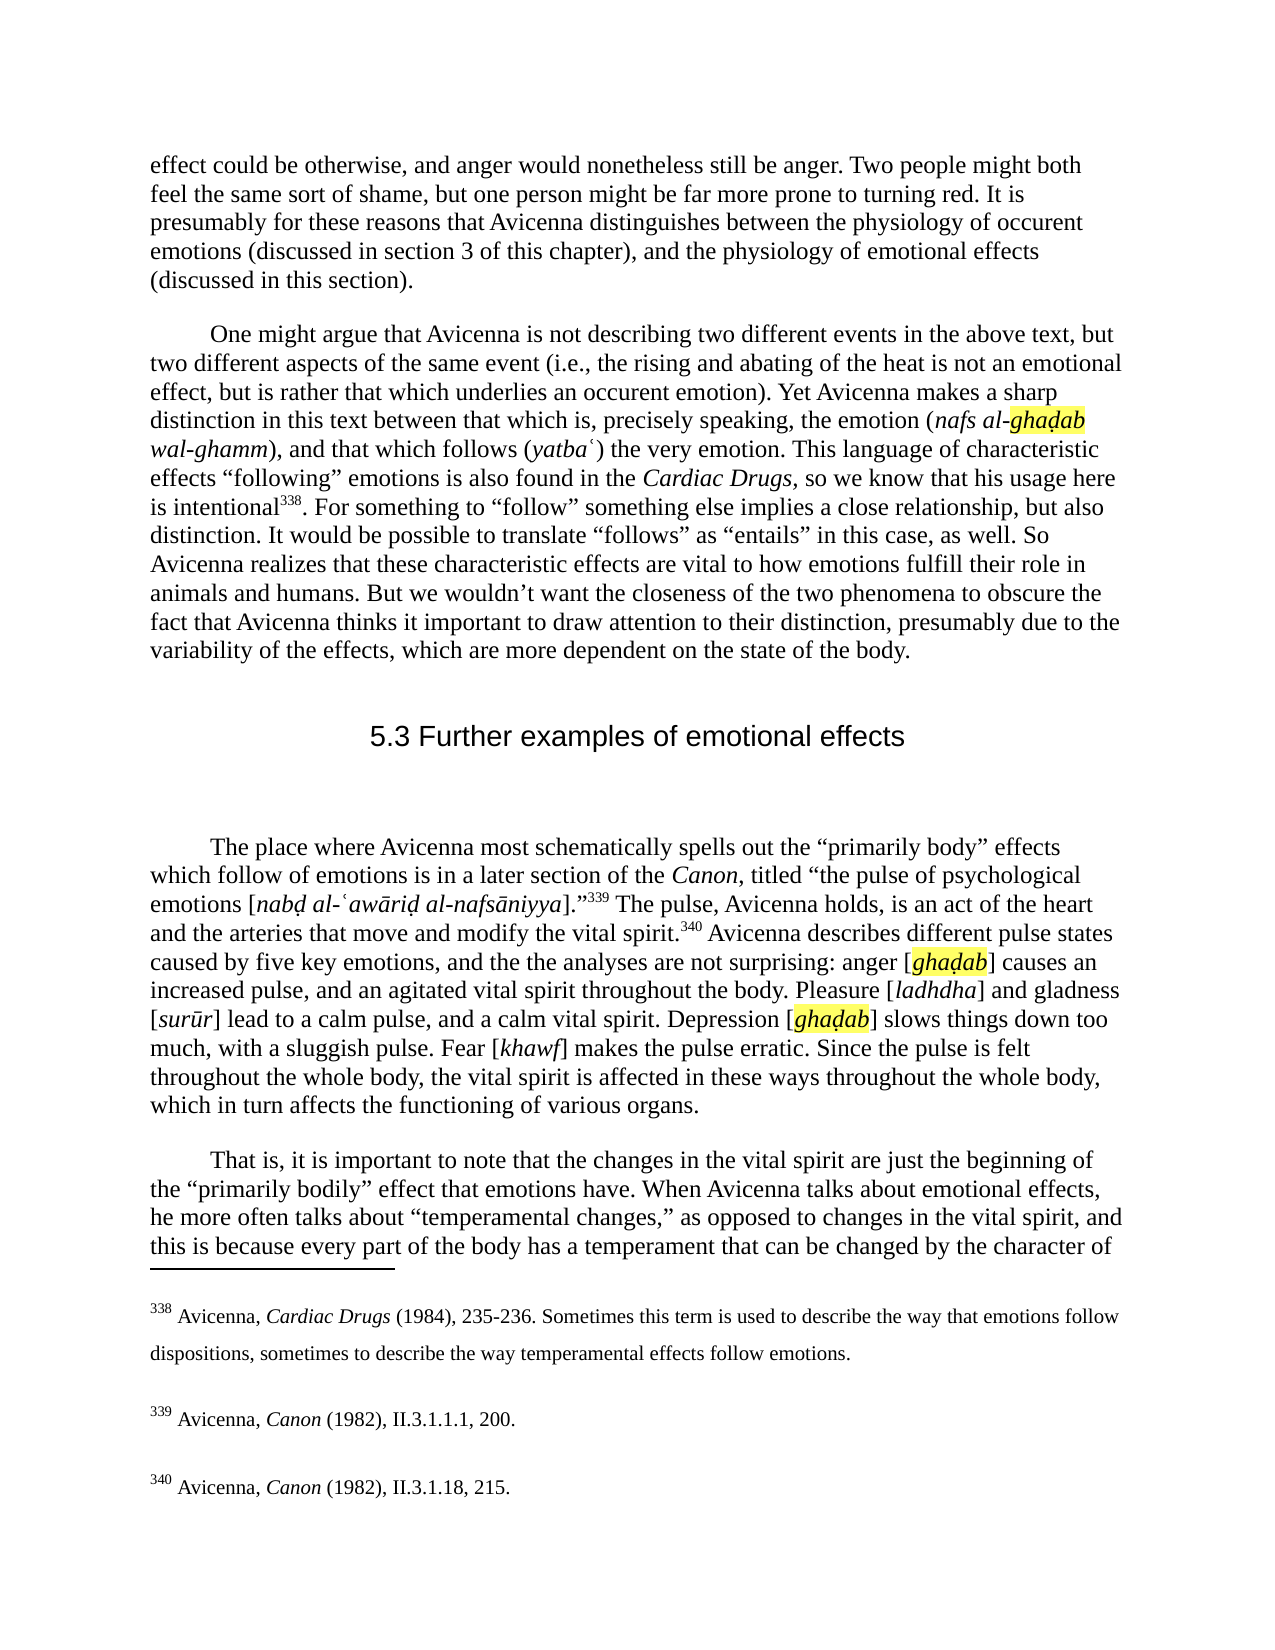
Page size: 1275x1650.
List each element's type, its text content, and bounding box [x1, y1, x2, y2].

text Avicenna, Canon (1982), II.3.1.1.1, 200. [150, 1403, 1125, 1431]
text Avicenna, Cardiac Drugs (1984), 235-236. Sometimes this term is used to describe the way that emotions follow dispositions, sometimes to describe the way temperamental effects follow emotions. [150, 1300, 1125, 1365]
text effect could be otherwise, and anger would nonetheless still be anger. Two people might both feel the same sort of shame, but one person might be far more prone to turning red. It is presumably for these reasons that Avicenna distinguishes between the physiology of occurent emotions (discussed in section 3 of this chapter), and the physiology of emotional effects (discussed in this section). [150, 150, 1125, 294]
text One might argue that Avicenna is not describing two different events in the above text, but two different aspects of the same event (i.e., the rising and abating of the heat is not an emotional effect, but is rather that which underlies an occurent emotion). Yet Avicenna makes a sharp distinction in this text between that which is, precisely speaking, the emotion (nafs al-ghaḍab wal-ghamm), and that which follows (yatbaʿ) the very emotion. This language of characteristic effects “following” emotions is also found in the Cardiac Drugs, so we know that his usage here is intentional. For something to “follow” something else implies a close relationship, but also distinction. It would be possible to translate “follows” as “entails” in this case, as well. So Avicenna realizes that these characteristic effects are vital to how emotions fulfill their role in animals and humans. But we wouldn’t want the closeness of the two phenomena to obscure the fact that Avicenna thinks it important to draw attention to their distinction, presumably due to the variability of the effects, which are more dependent on the state of the body. [150, 319, 1125, 664]
text Avicenna, Canon (1982), II.3.1.18, 215. [150, 1471, 1125, 1500]
text That is, it is important to note that the changes in the vital spirit are just the beginning of the “primarily bodily” effect that emotions have. When Avicenna talks about emotional effects, he more often talks about “temperamental changes,” as opposed to changes in the vital spirit, and this is because every part of the body has a temperament that can be changed by the character of [150, 1145, 1125, 1260]
subtitle 5.3 Further examples of emotional effects [150, 718, 1125, 752]
text The place where Avicenna most schematically spells out the “primarily body” effects which follow of emotions is in a later section of the Canon, titled “the pulse of psychological emotions [nabḍ al-ʿawāriḍ al-nafsāniyya].” The pulse, Avicenna holds, is an act of the heart and the arteries that move and modify the vital spirit. Avicenna describes different pulse states caused by five key emotions, and the the analyses are not surprising: anger [ghaḍab] causes an increased pulse, and an agitated vital spirit throughout the body. Pleasure [ladhdha] and gladness [surūr] lead to a calm pulse, and a calm vital spirit. Depression [ghaḍab] slows things down too much, with a sluggish pulse. Fear [khawf] makes the pulse erratic. Since the pulse is felt throughout the whole body, the vital spirit is affected in these ways throughout the whole body, which in turn affects the functioning of various organs. [150, 832, 1125, 1119]
